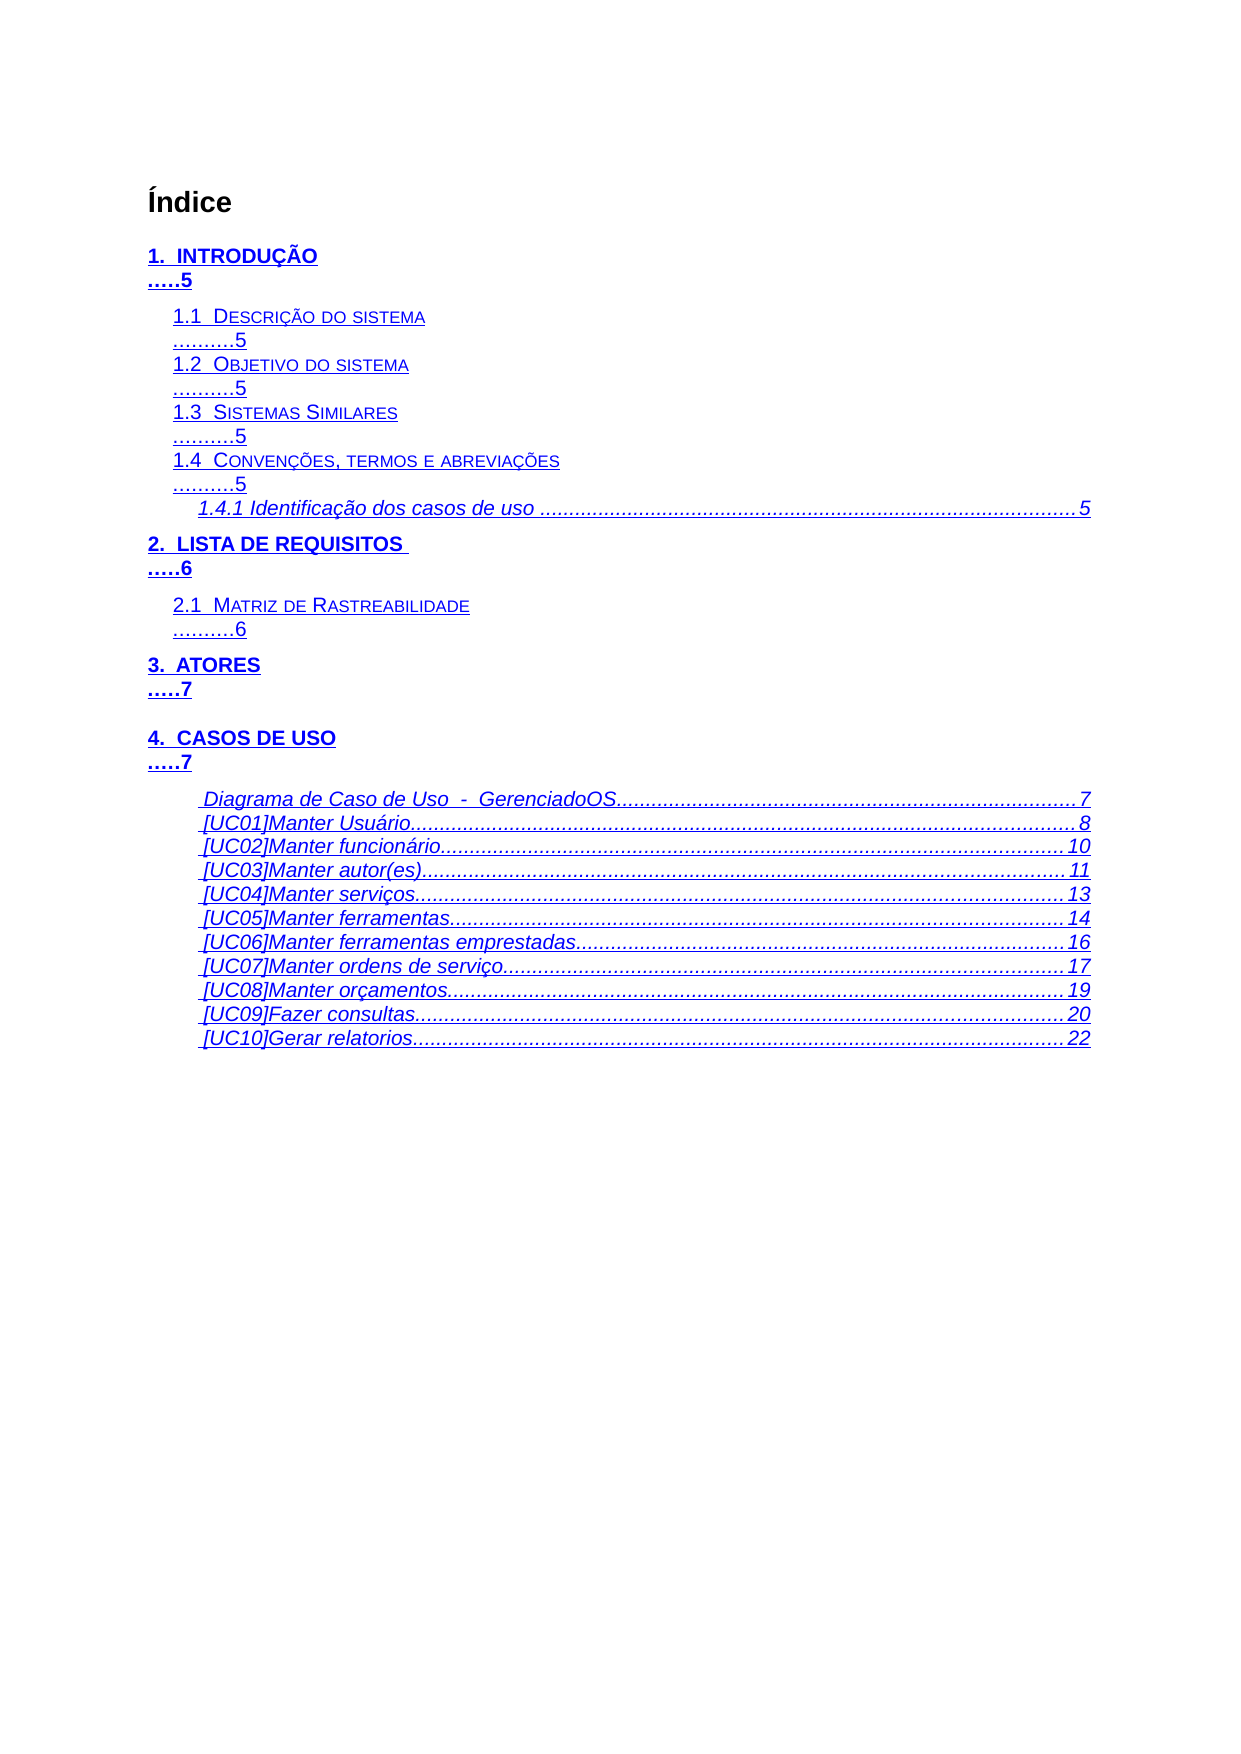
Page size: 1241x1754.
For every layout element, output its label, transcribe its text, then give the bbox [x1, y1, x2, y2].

text Índice [148, 185, 1092, 219]
text [UC05]Manter ferramentas 14 [198, 906, 1092, 930]
text [UC03]Manter autor(es) 11 [198, 858, 1092, 882]
text 1.3 Sistemas Similares 5 [173, 400, 1092, 448]
text [UC10]Gerar relatorios 22 [198, 1026, 1092, 1050]
text [UC04]Manter serviços 13 [198, 882, 1092, 906]
text [UC07]Manter ordens de serviço 17 [198, 954, 1092, 978]
text 1.1 Descrição do sistema 5 [173, 304, 1092, 352]
text 1. Introdução 5 [148, 244, 1092, 292]
text [UC08]Manter orçamentos 19 [198, 978, 1092, 1002]
text 1.2 Objetivo do sistema 5 [173, 352, 1092, 400]
text 1.4 Convenções, termos e abreviações 5 [173, 448, 1092, 496]
text [UC09]Fazer consultas 20 [198, 1002, 1092, 1026]
text 2.1 Matriz de Rastreabilidade 6 [173, 593, 1092, 641]
text [UC01]Manter Usuário 8 [198, 810, 1092, 834]
text 1.4.1 Identificação dos casos de uso 5 [198, 496, 1092, 520]
text [UC02]Manter funcionário 10 [198, 834, 1092, 858]
text 2. Lista de Requisitos 6 [148, 532, 1092, 580]
text Diagrama de Caso de Uso - GerenciadoOS 7 [198, 786, 1092, 810]
text 4. Casos de Uso 7 [148, 726, 1092, 774]
text [UC06]Manter ferramentas emprestadas 16 [198, 930, 1092, 954]
text 3. Atores 7 [148, 653, 1092, 701]
